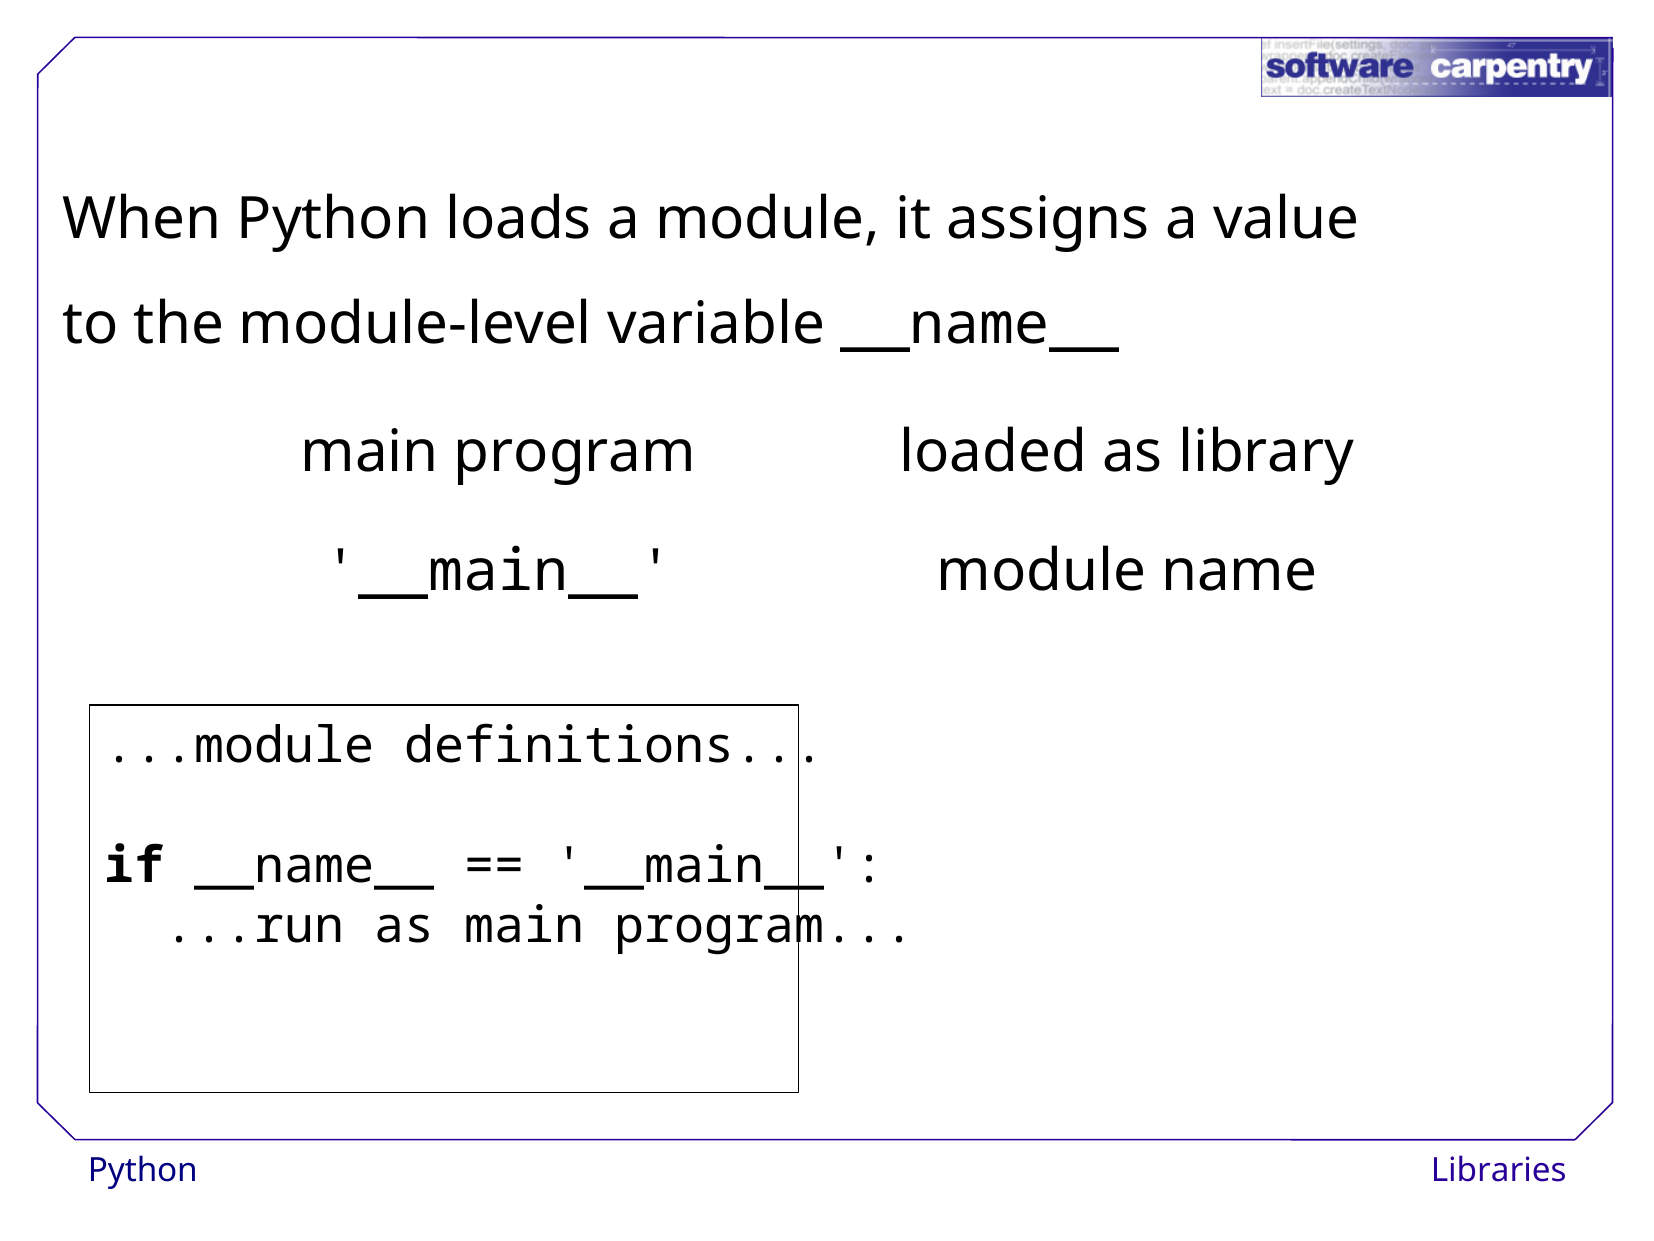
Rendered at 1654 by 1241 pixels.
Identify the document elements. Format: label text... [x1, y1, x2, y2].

table_header main program [184, 412, 813, 530]
text_box ...module definitions... if __name__ == '__main__': ...run as main program... [89, 705, 799, 1093]
table_cell module name [813, 530, 1441, 648]
text_box When Python loads a module, it assigns a value to the module-level variable __name__ [47, 137, 1525, 364]
picture [1261, 39, 1613, 97]
table_cell '__main__' [184, 530, 813, 648]
table_header loaded as library [813, 412, 1441, 530]
